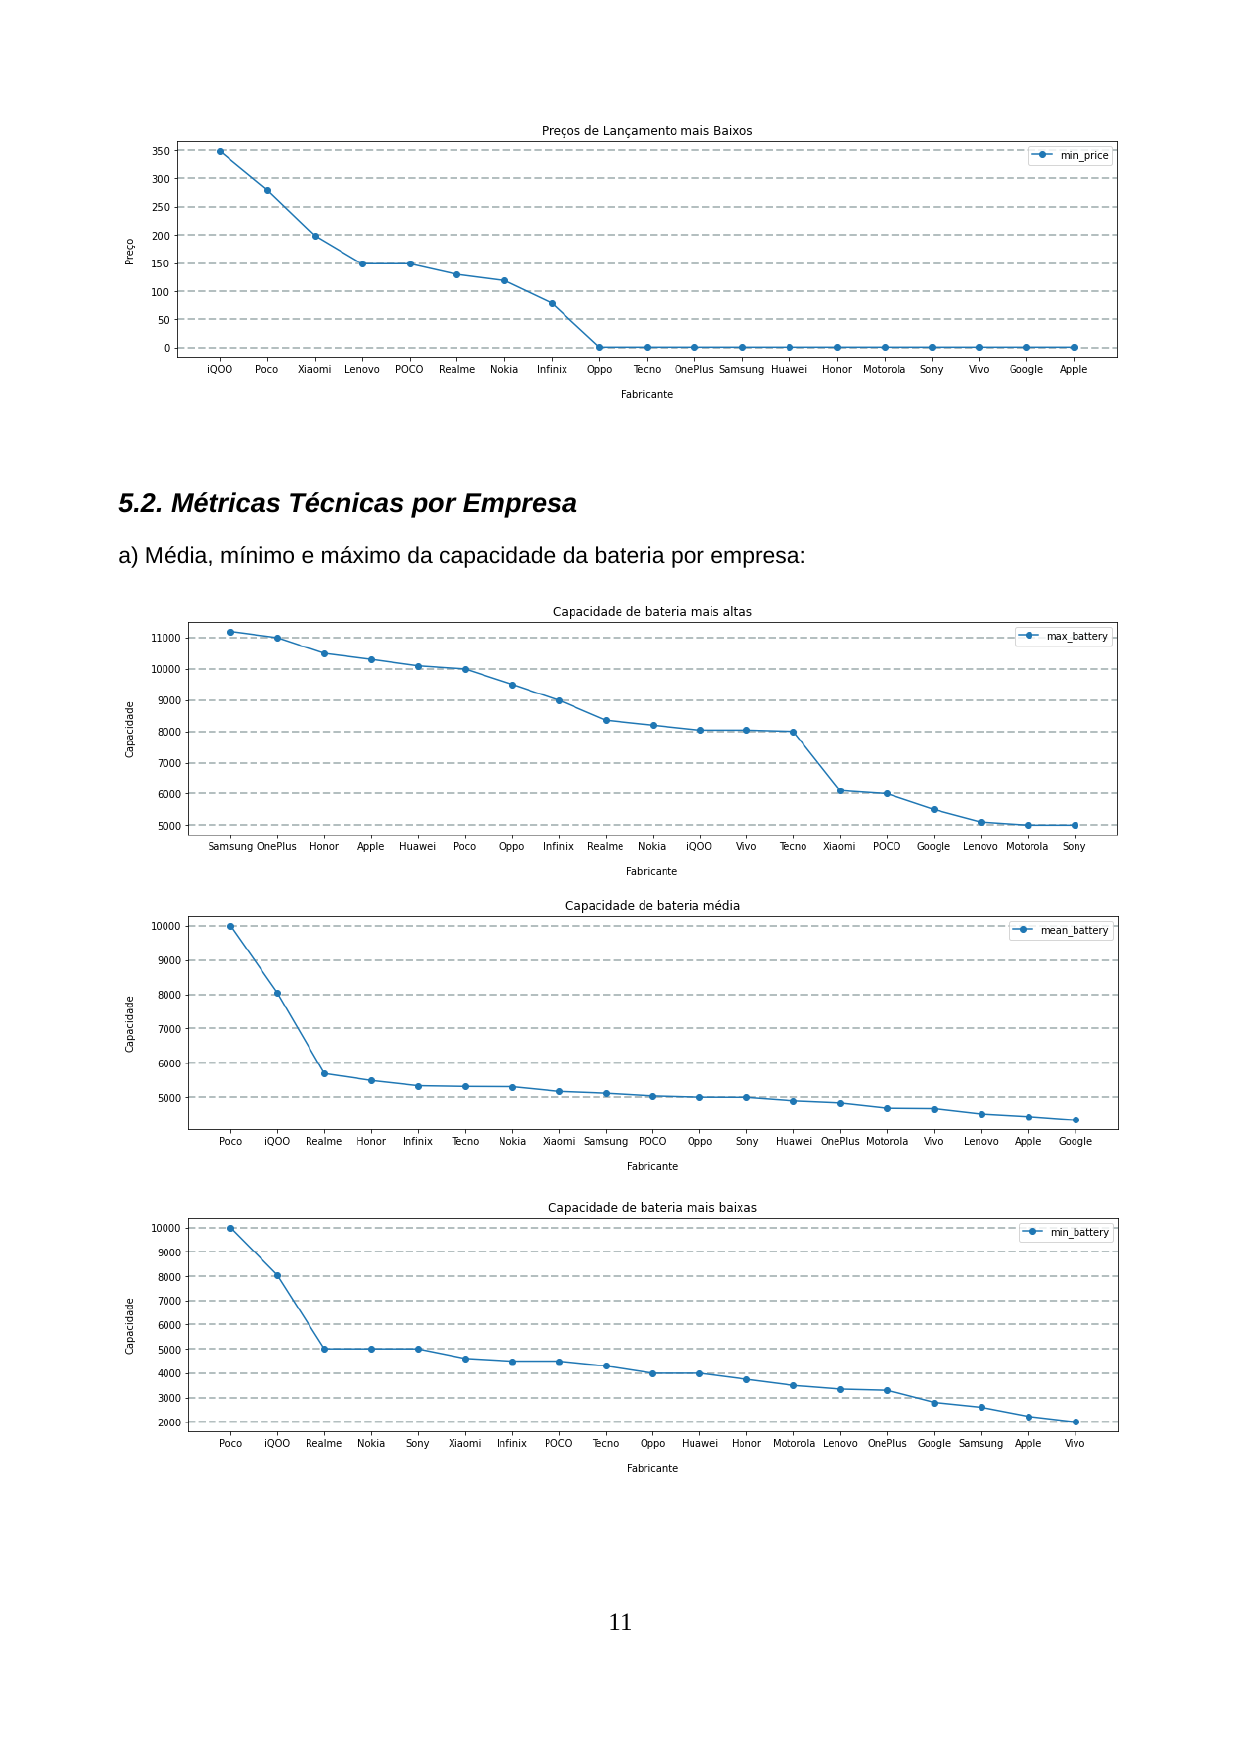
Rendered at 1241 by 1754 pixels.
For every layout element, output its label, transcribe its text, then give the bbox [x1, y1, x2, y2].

picture [118, 1195, 1123, 1480]
picture [118, 599, 1123, 883]
picture [118, 894, 1123, 1178]
picture [118, 118, 1123, 406]
text a) Média, mínimo e máximo da capacidade da bateria por empresa: [118, 542, 1122, 568]
subtitle 5.2. Métricas Técnicas por Empresa [118, 487, 1122, 518]
